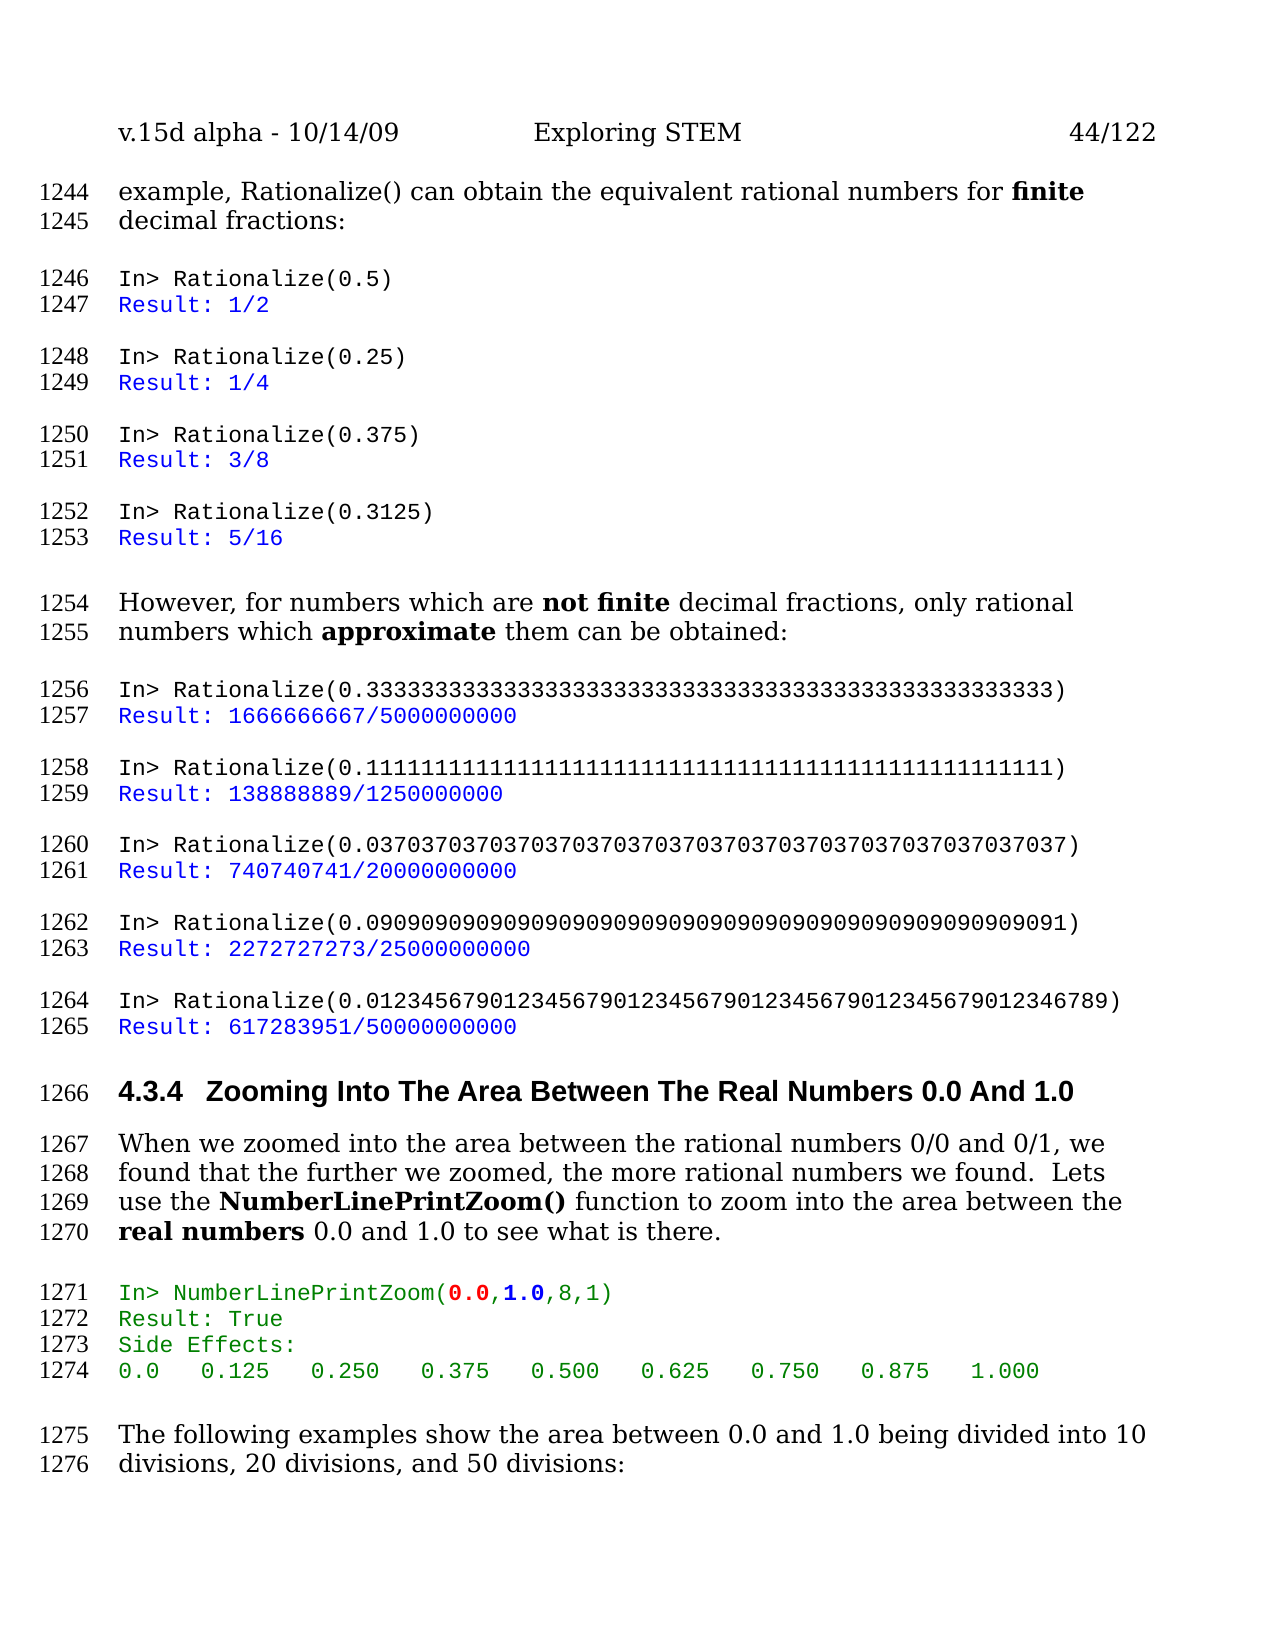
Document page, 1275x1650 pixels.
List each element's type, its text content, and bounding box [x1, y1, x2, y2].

text When we zoomed into the area between the rational numbers 0/0 and 0/1, we found that the further we zoomed, the more rational numbers we found. Lets use the NumberLinePrintZoom() function to zoom into the area between the real numbers 0.0 and 1.0 to see what is there. [118, 1129, 1157, 1246]
text In> NumberLinePrintZoom(0.0,1.0,8,1) [118, 1281, 1157, 1307]
text example, Rationalize() can obtain the equivalent rational numbers for finite decimal fractions: [118, 177, 1157, 235]
text In> Rationalize(0.012345679012345679012345679012345679012345679012346789) [118, 989, 1157, 1015]
text Result: 617283951/50000000000 [118, 1015, 1157, 1041]
text In> Rationalize(0.33333333333333333333333333333333333333333333333333) [118, 678, 1157, 704]
text In> Rationalize(0.25) [118, 345, 1157, 371]
text Result: 1/4 [118, 371, 1157, 397]
text In> Rationalize(0.3125) [118, 501, 1157, 527]
text Result: 1666666667/5000000000 [118, 704, 1157, 730]
text In> Rationalize(0.037037037037037037037037037037037037037037037037037) [118, 834, 1157, 860]
text Result: 2272727273/25000000000 [118, 938, 1157, 963]
text In> Rationalize(0.11111111111111111111111111111111111111111111111111) [118, 756, 1157, 782]
text Side Effects: [118, 1333, 1157, 1359]
text Result: 3/8 [118, 449, 1157, 475]
text In> Rationalize(0.090909090909090909090909090909090909090909090909091) [118, 912, 1157, 938]
text Result: True [118, 1307, 1157, 1333]
text 0.0 0.125 0.250 0.375 0.500 0.625 0.750 0.875 1.000 [118, 1359, 1157, 1385]
text In> Rationalize(0.375) [118, 423, 1157, 449]
text Result: 1/2 [118, 293, 1157, 319]
text Result: 740740741/20000000000 [118, 860, 1157, 886]
text Result: 138888889/1250000000 [118, 782, 1157, 808]
text Result: 5/16 [118, 527, 1157, 553]
text The following examples show the area between 0.0 and 1.0 being divided into 10 divisions, 20 divisions, and 50 divisions: [118, 1420, 1157, 1478]
subtitle Zooming Into The Area Between The Real Numbers 0.0 And 1.0 [118, 1074, 1157, 1108]
text However, for numbers which are not finite decimal fractions, only rational numbers which approximate them can be obtained: [118, 587, 1157, 646]
text In> Rationalize(0.5) [118, 267, 1157, 293]
